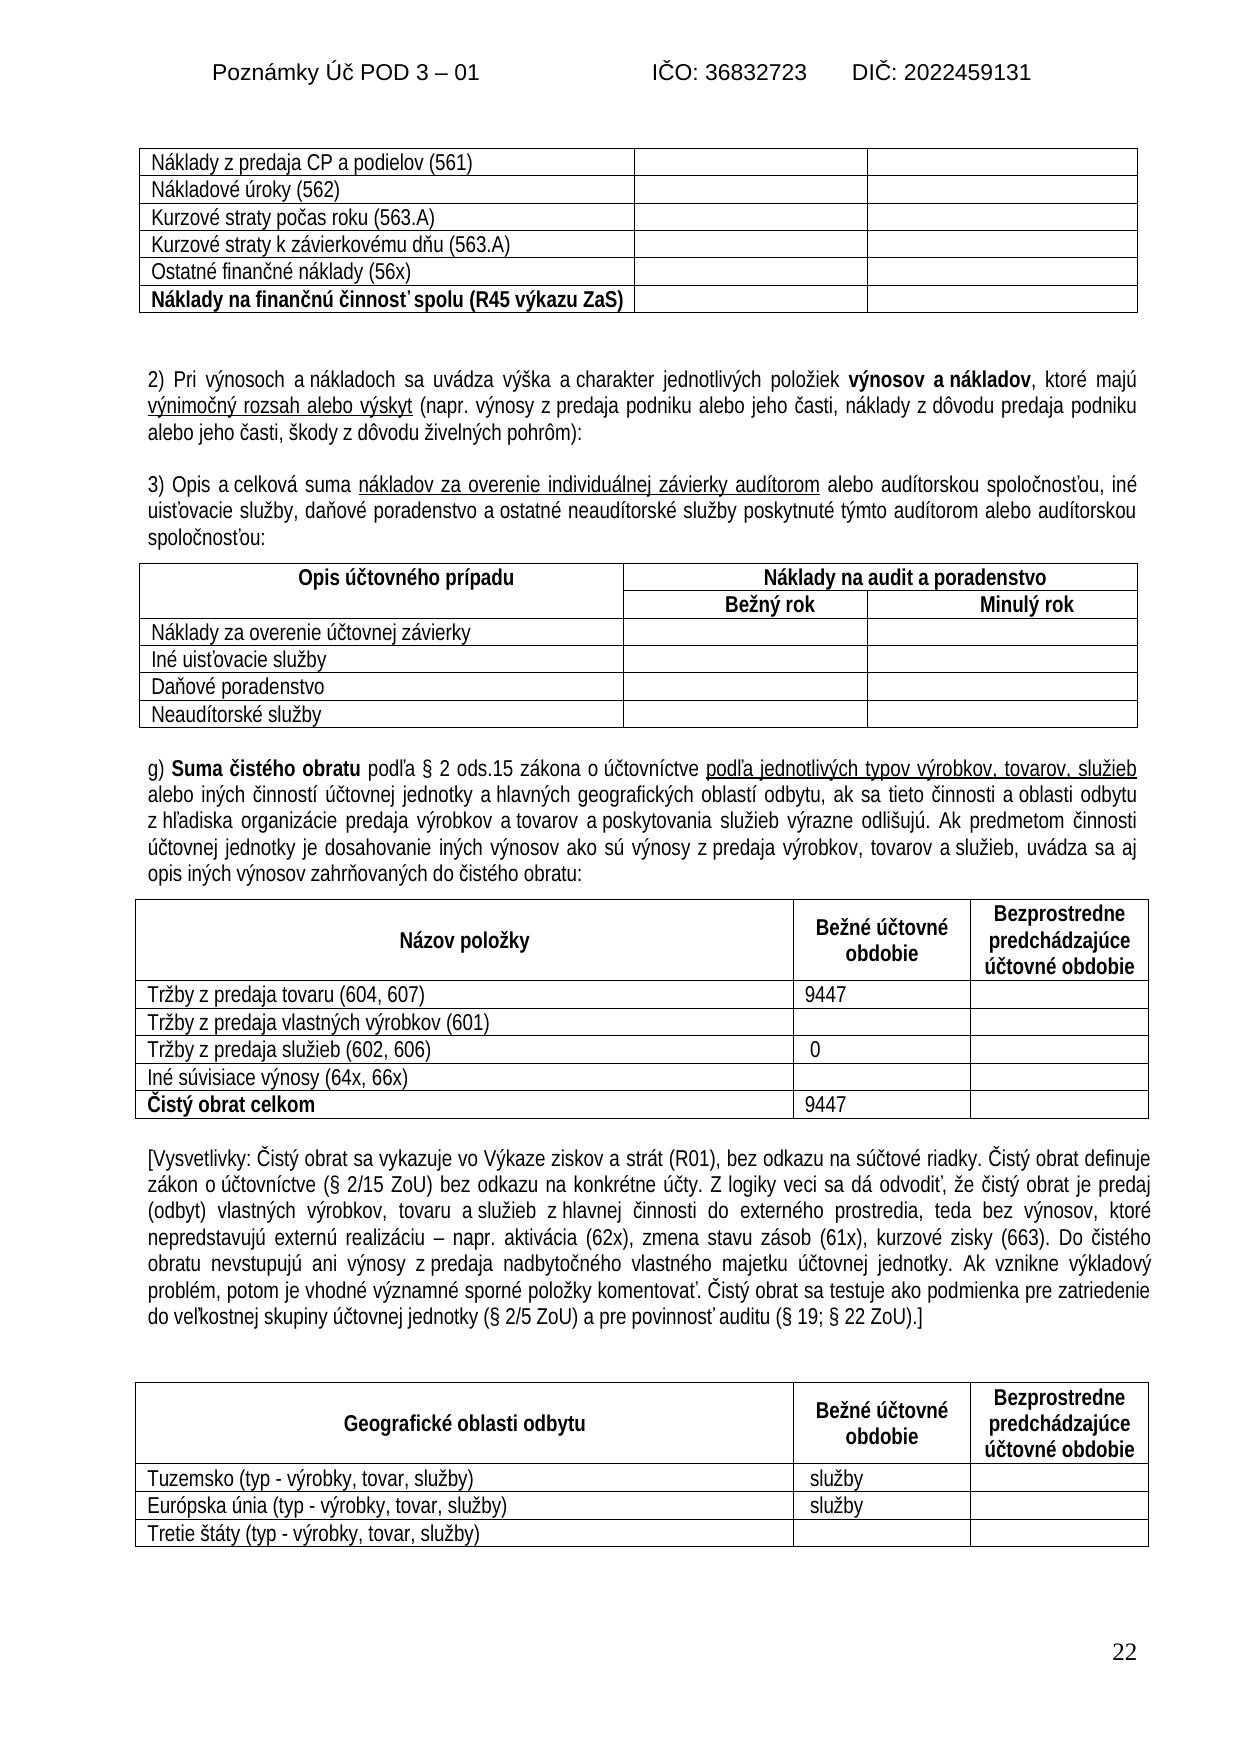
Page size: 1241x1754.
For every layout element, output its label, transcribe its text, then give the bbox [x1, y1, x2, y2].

table_header Bezprostredne predchádzajúce účtovné obdobie [971, 900, 1148, 980]
table_cell [868, 673, 1137, 700]
table_cell [868, 176, 1137, 202]
table_cell [971, 1520, 1148, 1546]
table_cell Tržby z predaja tovaru (604, 607) [136, 981, 793, 1008]
table_cell služby [794, 1492, 970, 1518]
table_cell Daňové poradenstvo [140, 673, 623, 700]
table_cell Bežný rok [624, 591, 867, 617]
table_cell Neaudítorské služby [140, 701, 623, 727]
table_cell Tuzemsko (typ - výrobky, tovar, služby) [136, 1464, 793, 1491]
text [Vysvetlivky: Čistý obrat sa vykazuje vo Výkaze ziskov a strát (R01), bez odkazu na súčtové riadky. Čistý obrat definuje zákon o účtovníctve (§ 2/15 ZoU) bez odkazu na konkrétne účty. Z logiky veci sa dá odvodiť, že čistý obrat je predaj (odbyt) vlastných výrobkov, tovaru a služieb z hlavnej činnosti do externého prostredia, teda bez výnosov, ktoré nepredstavujú externú realizáciu – napr. aktivácia (62x), zmena stavu zásob (61x), kurzové zisky (663). Do čistého obratu nevstupujú ani výnosy z predaja nadbytočného vlastného majetku účtovnej jednotky. Ak vznikne výkladový problém, potom je vhodné významné sporné položky komentovať. Čistý obrat sa testuje ako podmienka pre zatriedenie do veľkostnej skupiny účtovnej jednotky (§ 2/5 ZoU) a pre povinnosť auditu (§ 19; § 22 ZoU).] [148, 1145, 1152, 1329]
table_cell [868, 231, 1137, 257]
table_cell [635, 286, 867, 312]
table_cell [624, 701, 867, 727]
table_cell Tržby z predaja služieb (602, 606) [136, 1036, 793, 1063]
table_cell Tržby z predaja vlastných výrobkov (601) [136, 1009, 793, 1035]
table_cell [635, 149, 867, 175]
table_cell Náklady za overenie účtovnej závierky [140, 619, 623, 645]
text g) Suma čistého obratu podľa § 2 ods.15 zákona o účtovníctve podľa jednotlivých typov výrobkov, tovarov, služieb alebo iných činností účtovnej jednotky a hlavných geografických oblastí odbytu, ak sa tieto činnosti a oblasti odbytu z hľadiska organizácie predaja výrobkov a tovarov a poskytovania služieb výrazne odlišujú. Ak predmetom činnosti účtovnej jednotky je dosahovanie iných výnosov ako sú výnosy z predaja výrobkov, tovarov a služieb, uvádza sa aj opis iných výnosov zahrňovaných do čistého obratu: [148, 754, 1137, 886]
table_cell [624, 619, 867, 645]
table_cell [971, 1036, 1148, 1063]
table_header Bežné účtovné obdobie [794, 1383, 970, 1463]
table_header Geografické oblasti odbytu [136, 1383, 793, 1463]
table_cell [635, 231, 867, 257]
table_cell [971, 1064, 1148, 1090]
table_cell Minulý rok [868, 591, 1137, 617]
table_cell [635, 204, 867, 230]
table_cell [635, 176, 867, 202]
table_cell Nákladové úroky (562) [140, 176, 634, 202]
table_cell [794, 1009, 970, 1035]
table_cell [868, 286, 1137, 312]
table_cell Iné uisťovacie služby [140, 646, 623, 672]
table_cell Kurzové straty počas roku (563.A) [140, 204, 634, 230]
table_cell 9447 [794, 981, 970, 1008]
table_cell [971, 1091, 1148, 1117]
table_cell [635, 258, 867, 284]
table_cell Ostatné finančné náklady (56x) [140, 258, 634, 284]
table_cell 0 [794, 1036, 970, 1063]
table_header Opis účtovného prípadu [140, 564, 623, 617]
table_cell [624, 673, 867, 700]
table_cell [868, 619, 1137, 645]
table_cell [868, 149, 1137, 175]
table_cell [868, 204, 1137, 230]
table_cell služby [794, 1464, 970, 1491]
table_cell [868, 701, 1137, 727]
table_cell Náklady na finančnú činnosť spolu (R45 výkazu ZaS) [140, 286, 634, 312]
table_cell Európska únia (typ - výrobky, tovar, služby) [136, 1492, 793, 1518]
table_cell Tretie štáty (typ - výrobky, tovar, služby) [136, 1520, 793, 1546]
text 3) Opis a celková suma nákladov za overenie individuálnej závierky audítorom alebo audítorskou spoločnosťou, iné uisťovacie služby, daňové poradenstvo a ostatné neaudítorské služby poskytnuté týmto audítorom alebo audítorskou spoločnosťou: [148, 471, 1137, 550]
table_cell [868, 258, 1137, 284]
table_cell Kurzové straty k závierkovému dňu (563.A) [140, 231, 634, 257]
table_cell Iné súvisiace výnosy (64x, 66x) [136, 1064, 793, 1090]
table_header Bezprostredne predchádzajúce účtovné obdobie [971, 1383, 1148, 1463]
table_cell [794, 1520, 970, 1546]
table_header Bežné účtovné obdobie [794, 900, 970, 980]
table_cell [971, 1492, 1148, 1518]
table_cell Čistý obrat celkom [136, 1091, 793, 1117]
text 2) Pri výnosoch a nákladoch sa uvádza výška a charakter jednotlivých položiek výnosov a nákladov, ktoré majú výnimočný rozsah alebo výskyt (napr. výnosy z predaja podniku alebo jeho časti, náklady z dôvodu predaja podniku alebo jeho časti, škody z dôvodu živelných pohrôm): [148, 366, 1137, 445]
table_header Náklady na audit a poradenstvo [624, 564, 1137, 590]
table_cell [971, 1464, 1148, 1491]
table_cell 9447 [794, 1091, 970, 1117]
table_cell [971, 1009, 1148, 1035]
table_cell [971, 981, 1148, 1008]
table_cell [624, 646, 867, 672]
table_cell [868, 646, 1137, 672]
table_cell Náklady z predaja CP a podielov (561) [140, 149, 634, 175]
table_cell [794, 1064, 970, 1090]
table_header Názov položky [136, 900, 793, 980]
